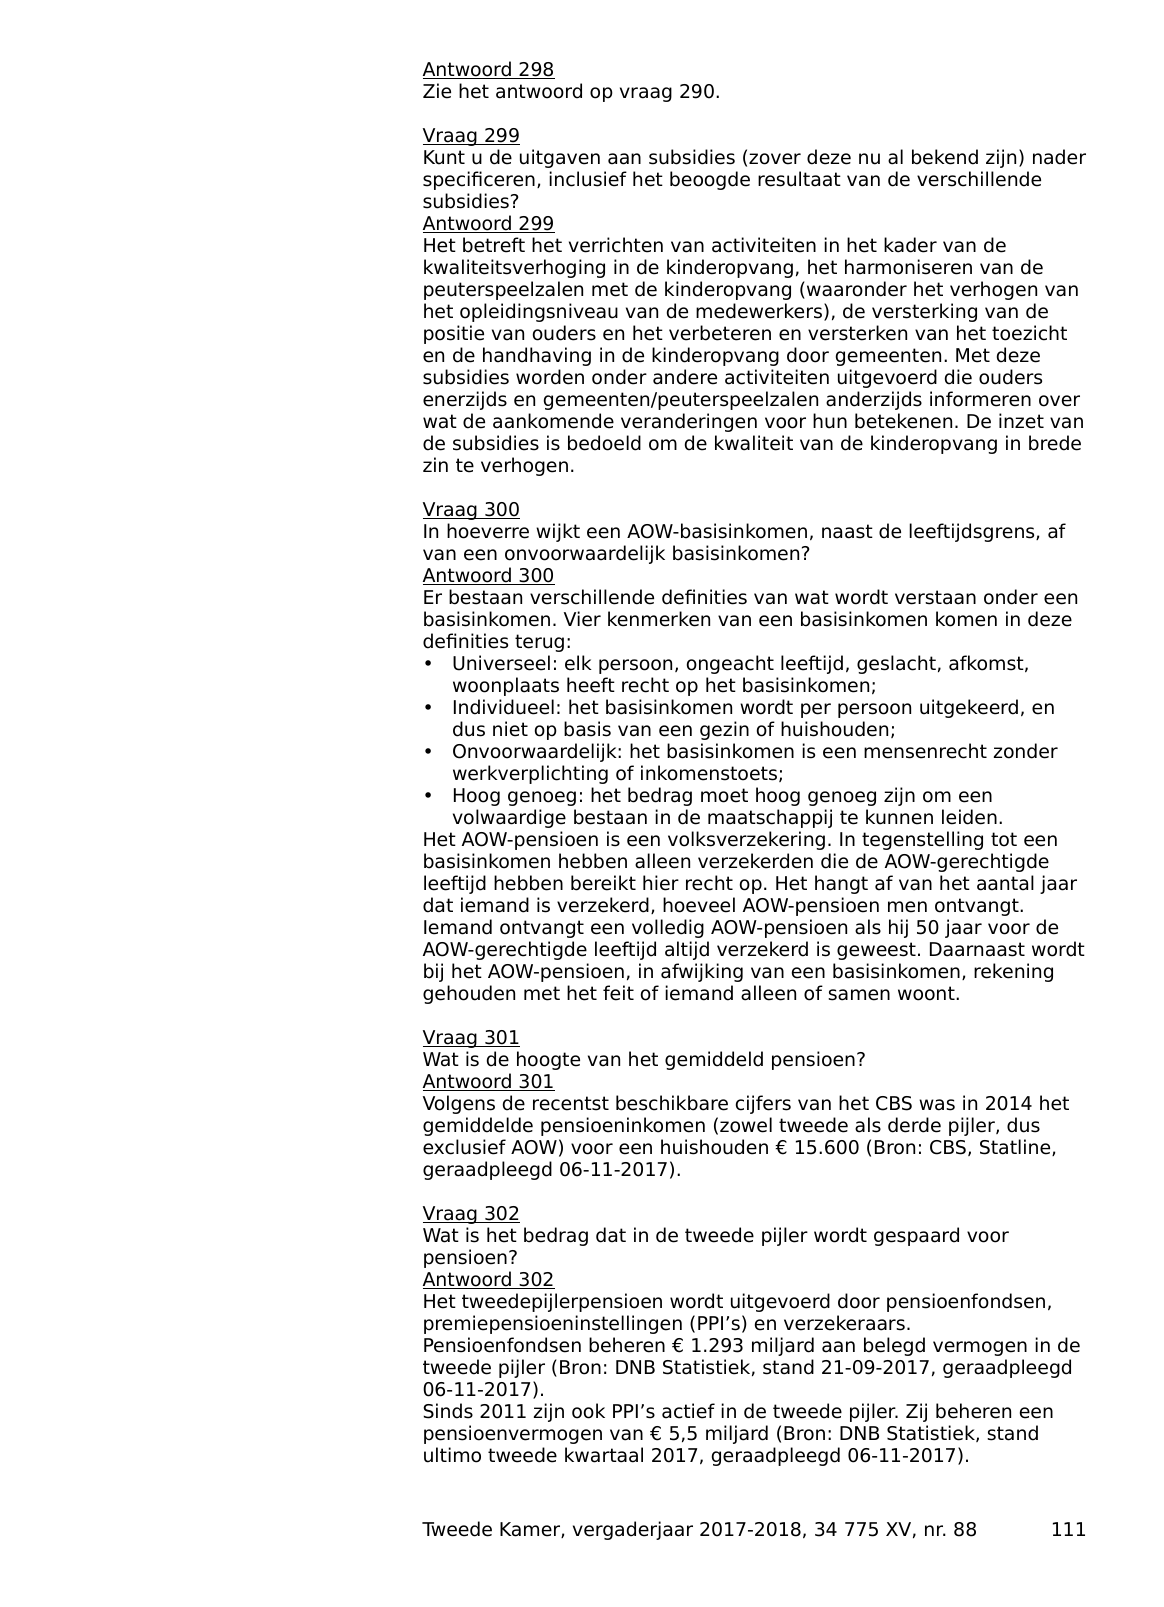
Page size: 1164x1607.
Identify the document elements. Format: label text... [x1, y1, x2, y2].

text In hoeverre wijkt een AOW-basisinkomen, naast de leeftijdsgrens, af van een onvoorwaardelijk basisinkomen? [422, 521, 1087, 565]
text • Individueel: het basisinkomen wordt per persoon uitgekeerd, en dus niet op basis van een gezin of huishouden; [422, 697, 1087, 741]
text • Hoog genoeg: het bedrag moet hoog genoeg zijn om een volwaardige bestaan in de maatschappij te kunnen leiden. [422, 785, 1087, 829]
text Antwoord 302 [422, 1269, 1087, 1291]
text • Onvoorwaardelijk: het basisinkomen is een mensenrecht zonder werkverplichting of inkomenstoets; [422, 741, 1087, 785]
text Volgens de recentst beschikbare cijfers van het CBS was in 2014 het gemiddelde pensioeninkomen (zowel tweede als derde pijler, dus exclusief AOW) voor een huishouden € 15.600 (Bron: CBS, Statline, geraadpleegd 06-11-2017). [422, 1093, 1087, 1181]
text Sinds 2011 zijn ook PPI’s actief in de tweede pijler. Zij beheren een pensioenvermogen van € 5,5 miljard (Bron: DNB Statistiek, stand ultimo tweede kwartaal 2017, geraadpleegd 06-11-2017). [422, 1401, 1087, 1467]
text Antwoord 298 [422, 59, 1087, 81]
text Kunt u de uitgaven aan subsidies (zover deze nu al bekend zijn) nader specificeren, inclusief het beoogde resultaat van de verschillende subsidies? [422, 147, 1087, 213]
text Antwoord 301 [422, 1071, 1087, 1093]
text Zie het antwoord op vraag 290. [422, 81, 1087, 103]
text Het AOW-pensioen is een volksverzekering. In tegenstelling tot een basisinkomen hebben alleen verzekerden die de AOW-gerechtigde leeftijd hebben bereikt hier recht op. Het hangt af van het aantal jaar dat iemand is verzekerd, hoeveel AOW-pensioen men ontvangt. Iemand ontvangt een volledig AOW-pensioen als hij 50 jaar voor de AOW-gerechtigde leeftijd altijd verzekerd is geweest. Daarnaast wordt bij het AOW-pensioen, in afwijking van een basisinkomen, rekening gehouden met het feit of iemand alleen of samen woont. [422, 829, 1087, 1004]
text Antwoord 299 [422, 213, 1087, 235]
text Wat is het bedrag dat in de tweede pijler wordt gespaard voor pensioen? [422, 1225, 1087, 1269]
text Vraag 300 [422, 499, 1087, 521]
text • Universeel: elk persoon, ongeacht leeftijd, geslacht, afkomst, woonplaats heeft recht op het basisinkomen; [422, 653, 1087, 697]
text Wat is de hoogte van het gemiddeld pensioen? [422, 1049, 1087, 1071]
text Pensioenfondsen beheren € 1.293 miljard aan belegd vermogen in de tweede pijler (Bron: DNB Statistiek, stand 21-09-2017, geraadpleegd 06-11-2017). [422, 1335, 1087, 1401]
text Vraag 299 [422, 125, 1087, 147]
text Het betreft het verrichten van activiteiten in het kader van de kwaliteitsverhoging in de kinderopvang, het harmoniseren van de peuterspeelzalen met de kinderopvang (waaronder het verhogen van het opleidingsniveau van de medewerkers), de versterking van de positie van ouders en het verbeteren en versterken van het toezicht en de handhaving in de kinderopvang door gemeenten. Met deze subsidies worden onder andere activiteiten uitgevoerd die ouders enerzijds en gemeenten/peuterspeelzalen anderzijds informeren over wat de aankomende veranderingen voor hun betekenen. De inzet van de subsidies is bedoeld om de kwaliteit van de kinderopvang in brede zin te verhogen. [422, 235, 1087, 477]
text Er bestaan verschillende definities van wat wordt verstaan onder een basisinkomen. Vier kenmerken van een basisinkomen komen in deze definities terug: [422, 587, 1087, 653]
text Vraag 301 [422, 1027, 1087, 1049]
text Antwoord 300 [422, 565, 1087, 587]
text Vraag 302 [422, 1203, 1087, 1225]
text Het tweedepijlerpensioen wordt uitgevoerd door pensioenfondsen, premiepensioeninstellingen (PPI’s) en verzekeraars. [422, 1291, 1087, 1335]
